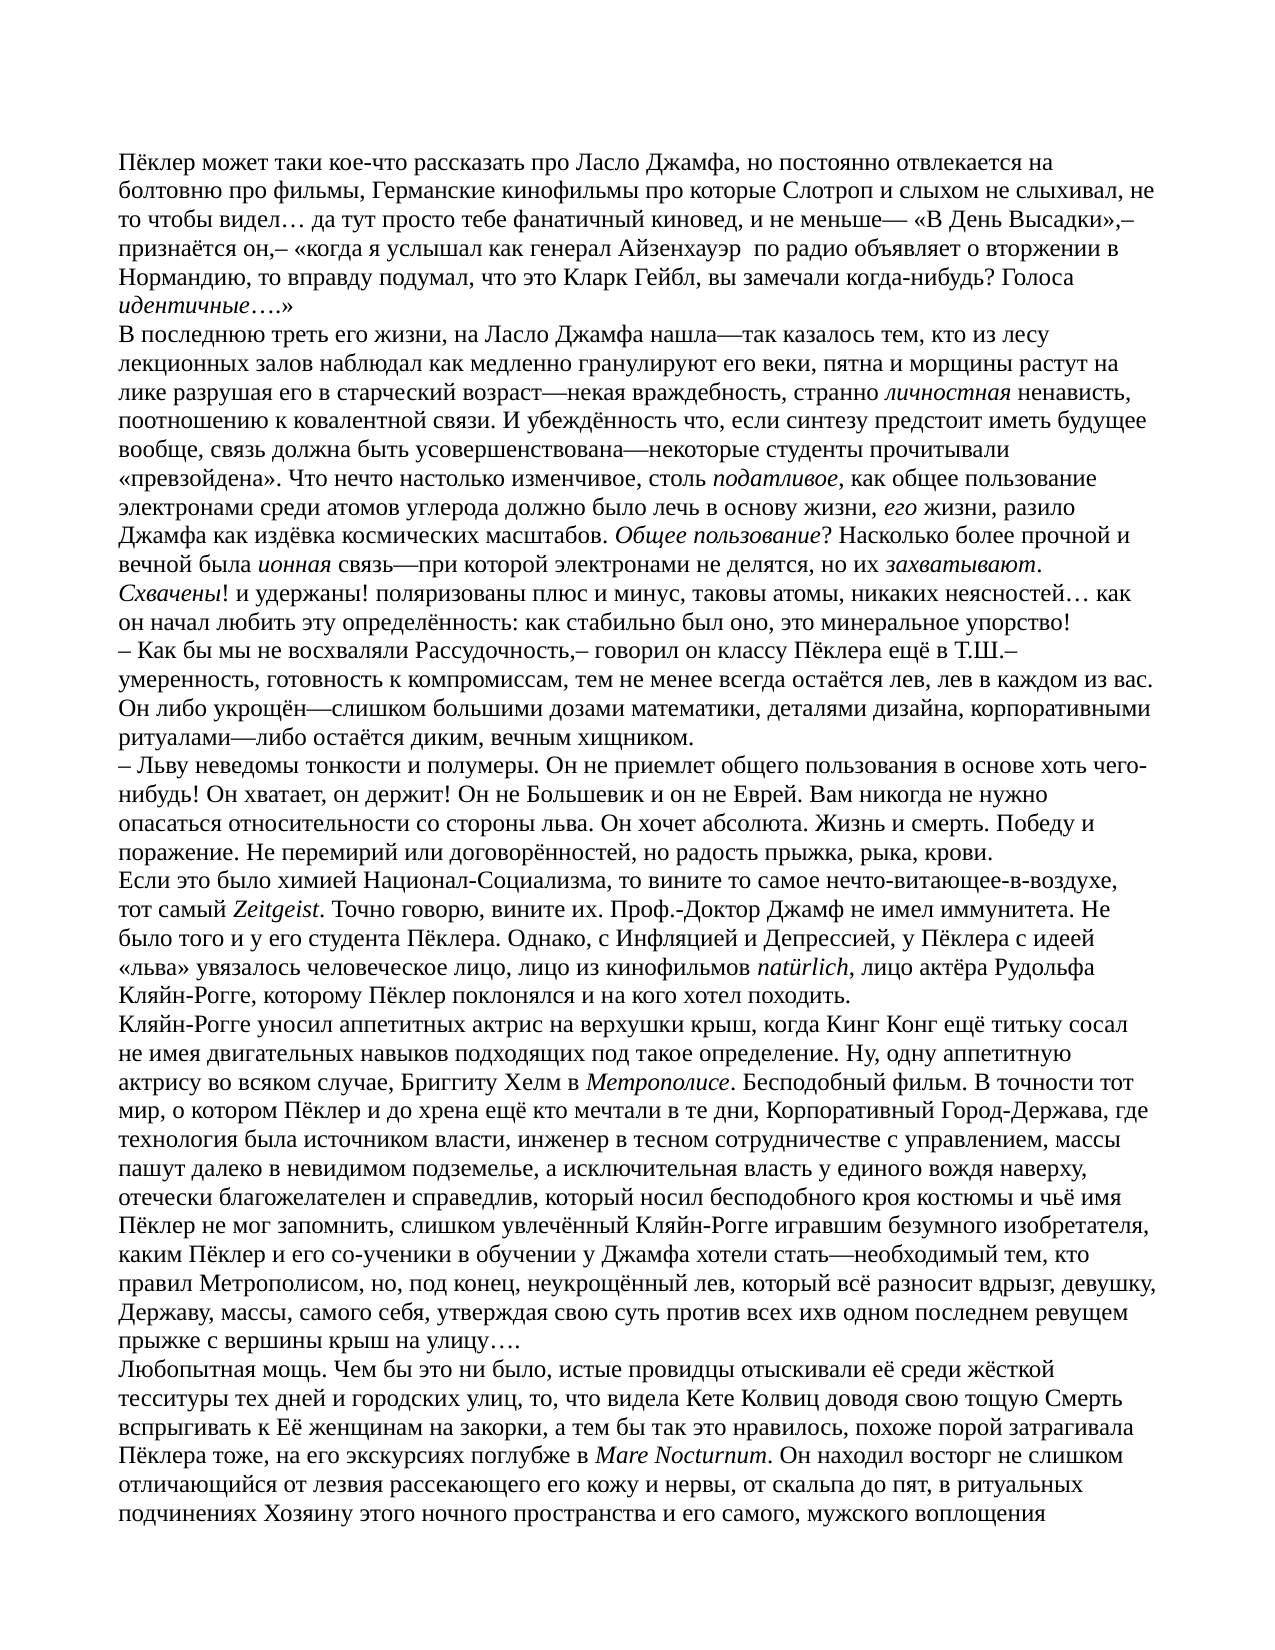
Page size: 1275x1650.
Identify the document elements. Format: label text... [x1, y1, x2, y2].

text Кляйн-Рогге уносил аппетитных актрис на верхушки крыш, когда Кинг Конг ещё титьку сосал не имея двигательных навыков подходящих под такое определение. Ну, одну аппетитную актрису во всяком случае, Бриггиту Хелм в Метрополисе. Бесподобный фильм. В точности тот мир, о котором Пёклер и до хрена ещё кто мечтали в те дни, Корпоративный Город-Держава, где технология была источником власти, инженер в тесном сотрудничестве с управлением, массы пашут далеко в невидимом подземелье, а исключительная власть у единого вождя наверху, отечески благожелателен и справедлив, который носил бесподобного кроя костюмы и чьё имя Пёклер не мог запомнить, слишком увлечённый Кляйн-Рогге игравшим безумного изобретателя, каким Пёклер и его со-ученики в обучении у Джамфа хотели стать—необходимый тем, кто правил Метрополисом, но, под конец, неукрощённый лев, который всё разносит вдрызг, девушку, Державу, массы, самого себя, утверждая свою суть против всех ихв одном последнем ревущем прыжке с вершины крыш на улицу…. [118, 1009, 1157, 1354]
text В последнюю треть его жизни, на Ласло Джамфа нашла—так казалось тем, кто из лесу лекционных залов наблюдал как медленно гранулируют его веки, пятна и морщины растут на лике разрушая его в старческий возраст—некая враждебность, странно личностная ненависть, поотношению к ковалентной связи. И убеждённость что, если синтезу предстоит иметь будущее вообще, связь должна быть усовершенствована—некоторые студенты прочитывали «превзойдена». Что нечто настолько изменчивое, столь податливое, как общее пользование электронами среди атомов углерода должно было лечь в основу жизни, его жизни, разило Джамфа как издёвка космических масштабов. Общее пользование? Насколько более прочной и вечной была ионная связь—при которой электронами не делятся, но их захватывают. Схвачены! и удержаны! поляризованы плюс и минус, таковы атомы, никаких неясностей… как он начал любить эту определённость: как стабильно был оно, это минеральное упорство! [118, 319, 1157, 636]
text – Как бы мы не восхваляли Рассудочность,– говорил он классу Пёклера ещё в Т.Ш.– умеренность, готовность к компромиссам, тем не менее всегда остаётся лев, лев в каждом из вас. Он либо укрощён—слишком большими дозами математики, деталями дизайна, корпоративными ритуалами—либо остаётся диким, вечным хищником. [118, 636, 1157, 751]
text Пёклер может таки кое-что рассказать про Ласло Джамфа, но постоянно отвлекается на болтовню про фильмы, Германские кинофильмы про которые Слотроп и слыхом не слыхивал, не то чтобы видел… да тут просто тебе фанатичный киновед, и не меньше— «В День Высадки»,– признаётся он,– «когда я услышал как генерал Айзенхауэр по радио объявляет о вторжении в Нормандию, то вправду подумал, что это Кларк Гейбл, вы замечали когда-нибудь? Голоса идентичные….» [118, 147, 1157, 319]
text Любопытная мощь. Чем бы это ни было, истые провидцы отыскивали её среди жёсткой тесситуры тех дней и городских улиц, то, что видела Кете Колвиц доводя свою тощую Смерть вспрыгивать к Её женщинам на закорки, а тем бы так это нравилось, похоже порой затрагивала Пёклера тоже, на его экскурсиях поглубже в Mare Nocturnum. Он находил восторг не слишком отличающийся от лезвия рассекающего его кожу и нервы, от скальпа до пят, в ритуальных подчинениях Хозяину этого ночного пространства и его самого, мужского воплощения [118, 1354, 1157, 1527]
text – Льву неведомы тонкости и полумеры. Он не приемлет общего пользования в основе хоть чего-нибудь! Он хватает, он держит! Он не Большевик и он не Еврей. Вам никогда не нужно опасаться относительности со стороны льва. Он хочет абсолюта. Жизнь и смерть. Победу и поражение. Не перемирий или договорённостей, но радость прыжка, рыка, крови. [118, 751, 1157, 866]
text Если это было химией Национал-Социализма, то вините то самое нечто-витающее-в-воздухе, тот самый Zeitgeist. Точно говорю, вините их. Проф.-Доктор Джамф не имел иммунитета. Не было того и у его студента Пёклера. Однако, с Инфляцией и Депрессией, у Пёклера с идеей «льва» увязалось человеческое лицо, лицо из кинофильмов natürlich, лицо актёра Рудольфа Кляйн-Рогге, которому Пёклер поклонялся и на кого хотел походить. [118, 866, 1157, 1009]
